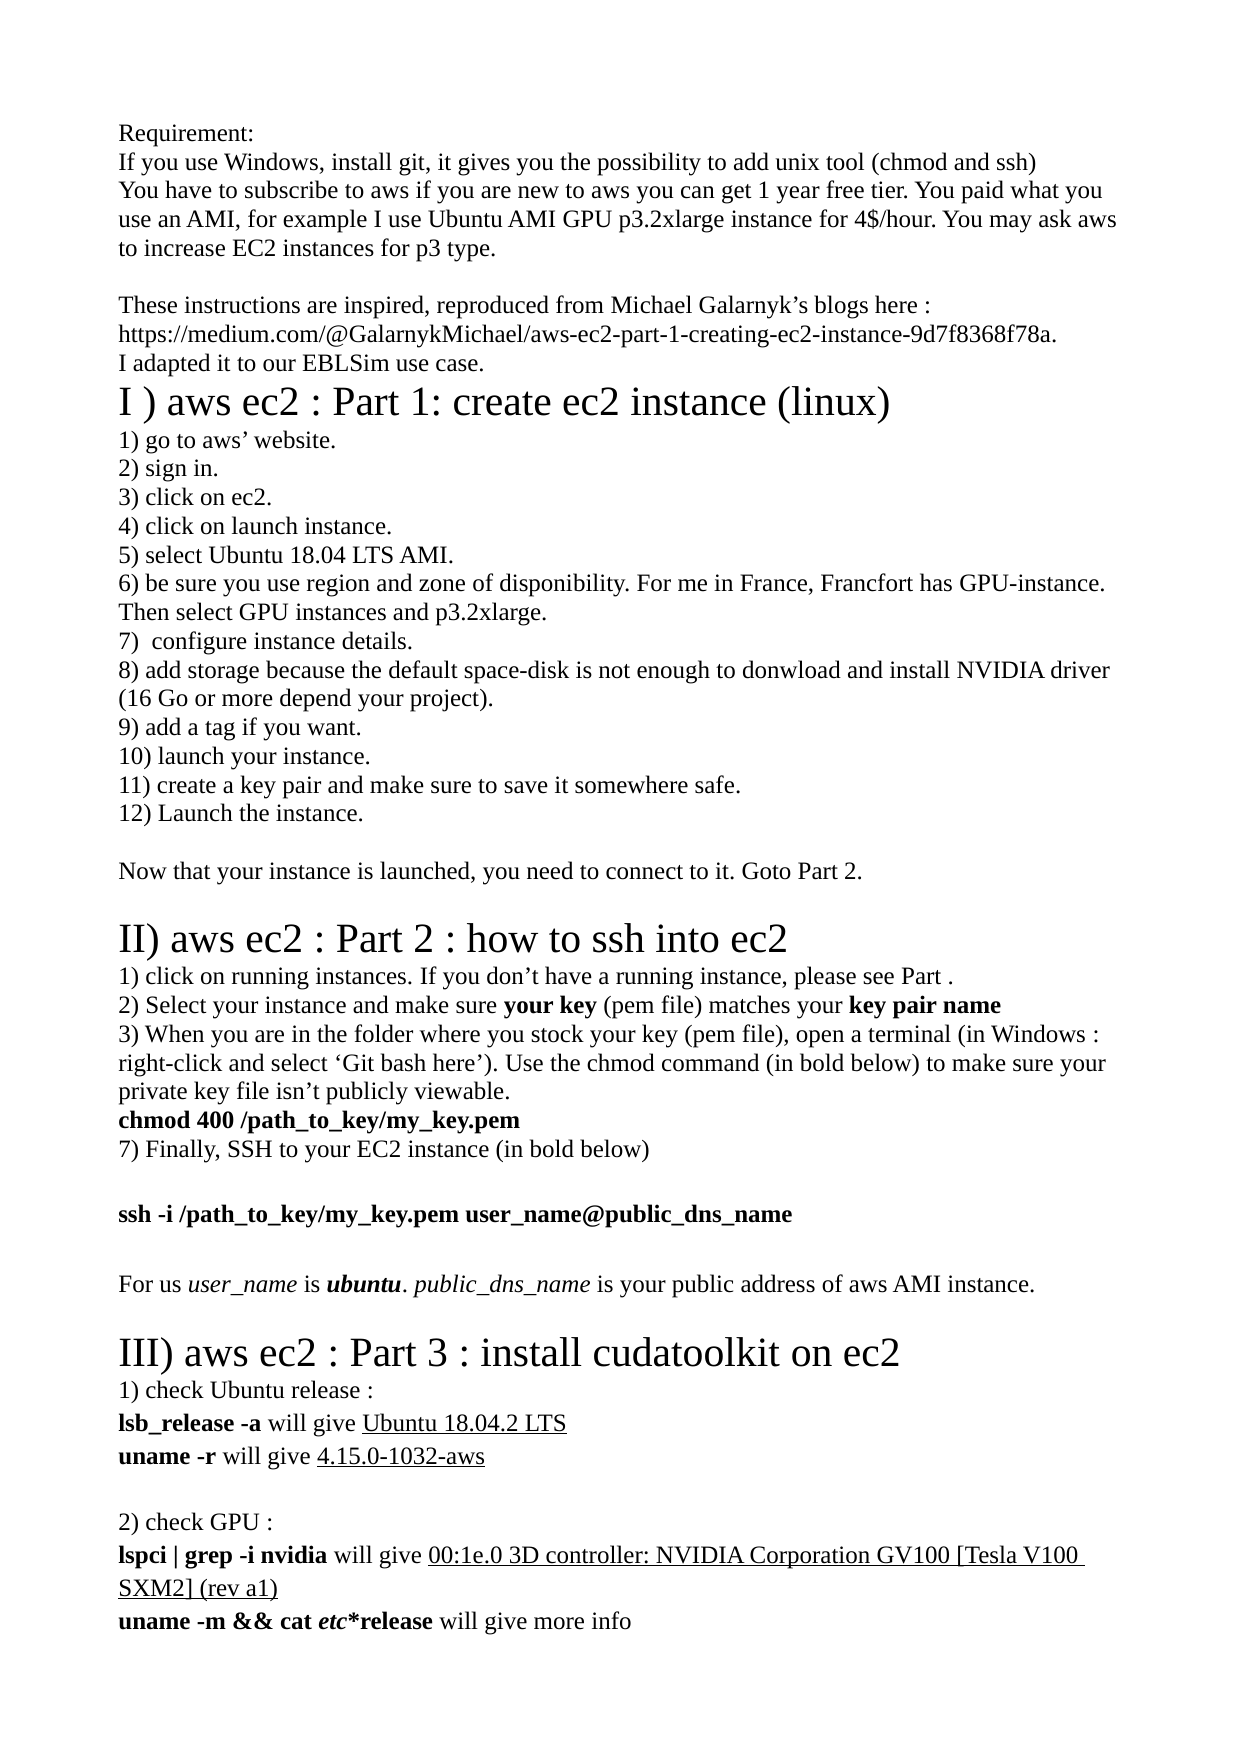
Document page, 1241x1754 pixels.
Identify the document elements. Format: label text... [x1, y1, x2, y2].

text 1) check Ubuntu release : [118, 1375, 1122, 1404]
text II) aws ec2 : Part 2 : how to ssh into ec2 [118, 913, 1122, 961]
text 5) select Ubuntu 18.04 LTS AMI. [118, 540, 1122, 568]
text 12) Launch the instance. [118, 798, 1122, 827]
text You have to subscribe to aws if you are new to aws you can get 1 year free tier. You paid what you use an AMI, for example I use Ubuntu AMI GPU p3.2xlarge instance for 4$/hour. You may ask aws to increase EC2 instances for p3 type. [118, 176, 1122, 262]
text ssh -i /path_to_key/my_key.pem user_name@public_dns_name [118, 1199, 1122, 1228]
text 2) Select your instance and make sure your key (pem file) matches your key pair name [118, 990, 1122, 1019]
text 7) configure instance details. [118, 626, 1122, 655]
text uname -r will give 4.15.0-1032-aws [118, 1441, 1122, 1470]
text If you use Windows, install git, it gives you the possibility to add unix tool (chmod and ssh) [118, 147, 1122, 176]
text 6) be sure you use region and zone of disponibility. For me in France, Francfort has GPU-instance. Then select GPU instances and p3.2xlarge. [118, 568, 1122, 626]
subtitle For us user_name is ubuntu. public_dns_name is your public address of aws AMI instance. [118, 1269, 1122, 1298]
text 3) click on ec2. [118, 482, 1122, 511]
text uname -m && cat etc*release will give more info [118, 1606, 1122, 1635]
text 9) add a tag if you want. [118, 712, 1122, 741]
text 4) click on launch instance. [118, 511, 1122, 540]
text I ) aws ec2 : Part 1: create ec2 instance (linux) [118, 377, 1122, 425]
text 11) create a key pair and make sure to save it somewhere safe. [118, 770, 1122, 798]
text These instructions are inspired, reproduced from Michael Galarnyk’s blogs here : https://medium.com/@GalarnykMichael/aws-ec2-part-1-creating-ec2-instance-9d7f8368f78a. [118, 291, 1122, 348]
text lsb_release -a will give Ubuntu 18.04.2 LTS [118, 1408, 1122, 1437]
text chmod 400 /path_to_key/my_key.pem [118, 1105, 1122, 1134]
text 1) click on running instances. If you don’t have a running instance, please see Part . [118, 961, 1122, 990]
text I adapted it to our EBLSim use case. [118, 348, 1122, 377]
text 1) go to aws’ website. [118, 425, 1122, 453]
text 2) sign in. [118, 453, 1122, 482]
text Now that your instance is launched, you need to connect to it. Goto Part 2. [118, 856, 1122, 885]
text Requirement: [118, 118, 1122, 147]
text 2) check GPU : [118, 1507, 1122, 1536]
text III) aws ec2 : Part 3 : install cudatoolkit on ec2 [118, 1327, 1122, 1375]
text 3) When you are in the folder where you stock your key (pem file), open a terminal (in Windows : right-click and select ‘Git bash here’). Use the chmod command (in bold below) to make sure your private key file isn’t publicly viewable. [118, 1019, 1122, 1105]
text lspci | grep -i nvidia will give 00:1e.0 3D controller: NVIDIA Corporation GV100 [Tesla V100 SXM2] (rev a1) [118, 1540, 1122, 1602]
text 8) add storage because the default space-disk is not enough to donwload and install NVIDIA driver (16 Go or more depend your project). [118, 655, 1122, 712]
text 7) Finally, SSH to your EC2 instance (in bold below) [118, 1134, 1122, 1163]
text 10) launch your instance. [118, 741, 1122, 770]
